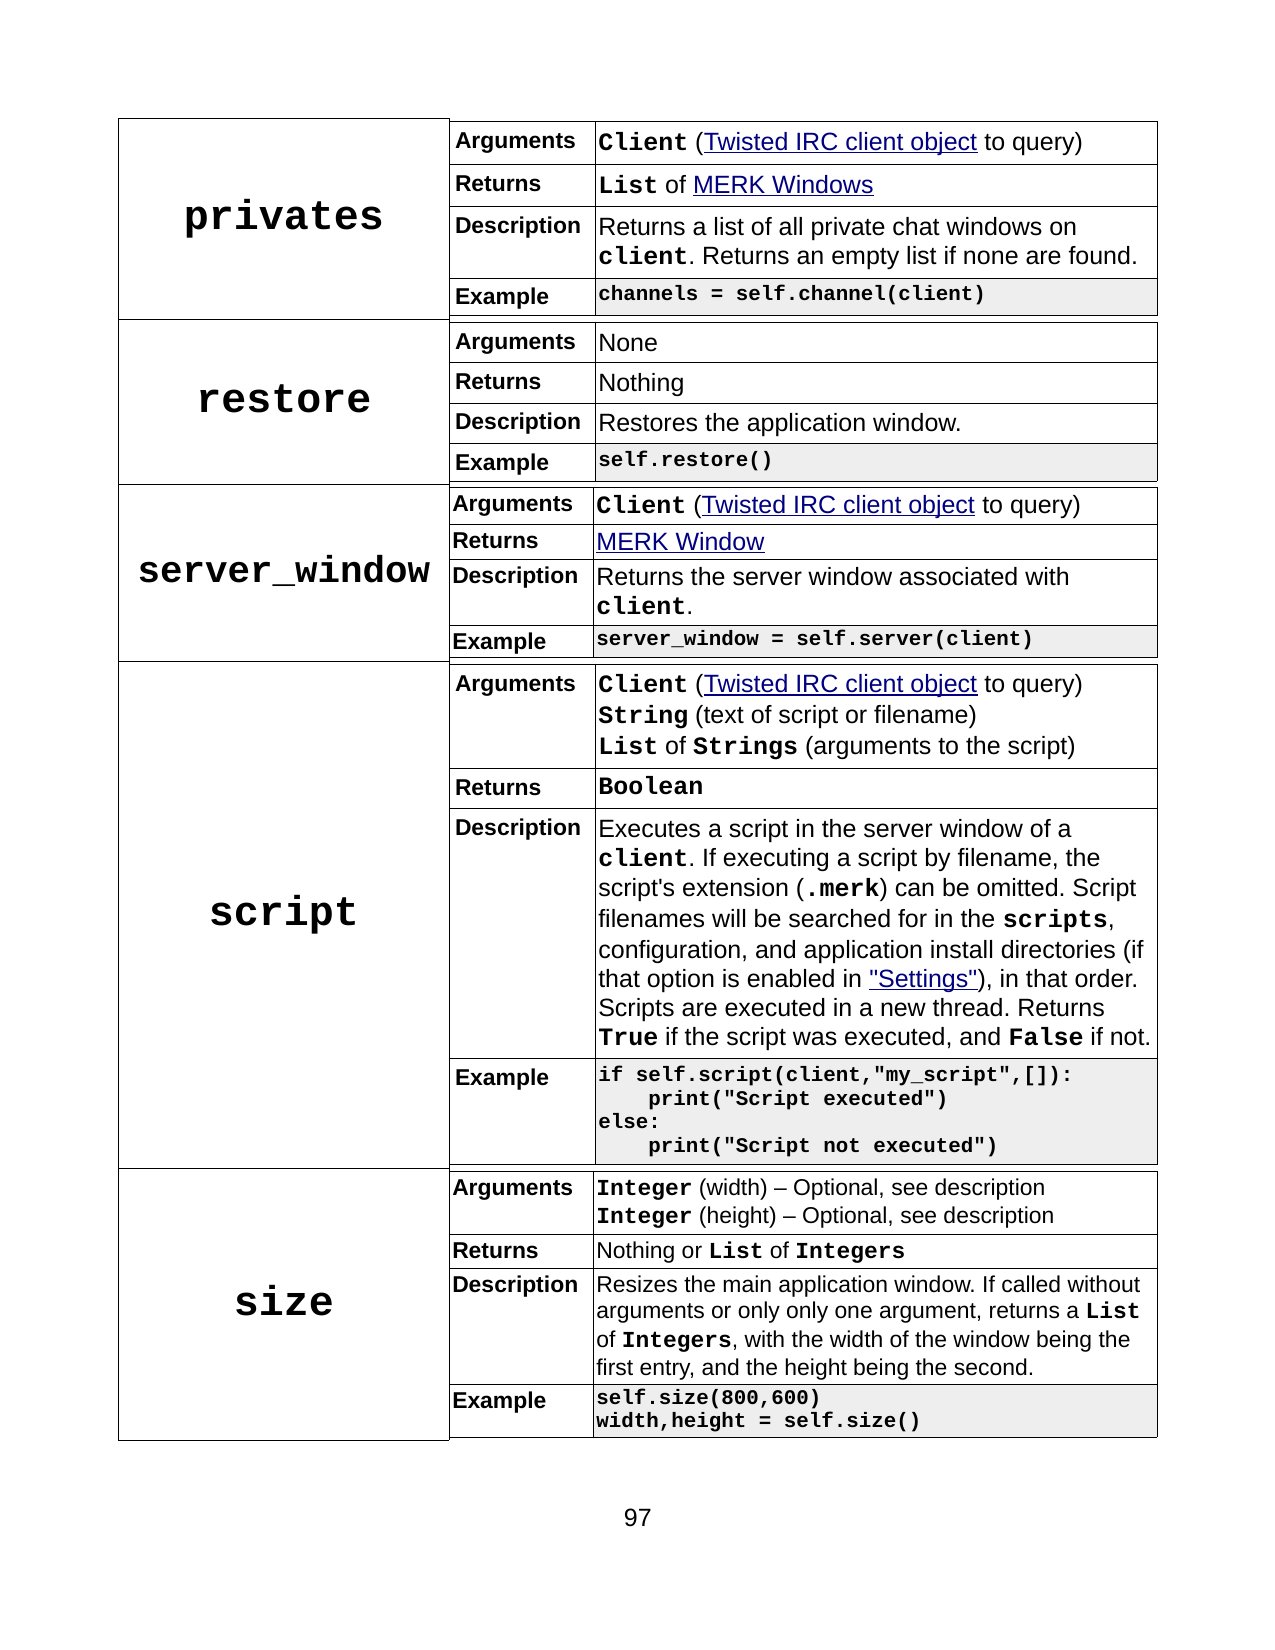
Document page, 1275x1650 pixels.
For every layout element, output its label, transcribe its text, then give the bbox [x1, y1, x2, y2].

table_cell Returns [450, 525, 593, 559]
table_cell Returns [450, 1235, 593, 1268]
table_cell Restores the application window. [596, 404, 1157, 443]
table_cell Nothing or List of Integers [594, 1235, 1157, 1268]
table_header Client (Twisted IRC client object to query) String (text of script or filename) List of Strings (arguments to the script) [596, 665, 1157, 768]
table_cell server_window [119, 485, 449, 661]
table_cell Returns [450, 363, 595, 402]
table_cell MERK Window [594, 525, 1157, 559]
table_cell Description [450, 809, 595, 1058]
table_cell restore [119, 320, 449, 484]
table_cell Example [450, 279, 595, 315]
table_cell List of MERK Windows [596, 165, 1157, 206]
table_cell self.size(800,600) width,height = self.size() [594, 1385, 1157, 1437]
table_cell Description [450, 560, 593, 625]
table_header Arguments [450, 665, 595, 768]
table_header Integer (width) – Optional, see description Integer (height) – Optional, see description [594, 1172, 1157, 1233]
table_cell Executes a script in the server window of a client. If executing a script by filename, the script's extension (.merk) can be omitted. Script filenames will be searched for in the scripts, configuration, and application install directories (if that option is enabled in "Settings"), in that order. Scripts are executed in a new thread. Returns True if the script was executed, and False if not. [596, 809, 1157, 1058]
table_cell Returns a list of all private chat windows on client. Returns an empty list if none are found. [596, 207, 1157, 277]
table_header Arguments [450, 488, 593, 524]
table_header Client (Twisted IRC client object to query) [594, 488, 1157, 524]
table_cell Returns [450, 165, 595, 206]
table_header Arguments [450, 323, 595, 362]
table_cell Example [450, 1059, 595, 1164]
table_header Arguments [450, 1172, 593, 1233]
table_cell Returns [450, 769, 595, 808]
table_cell Returns the server window associated with client. [594, 560, 1157, 625]
table_header None [596, 323, 1157, 362]
table_cell Nothing [596, 363, 1157, 402]
table_cell privates [119, 119, 449, 319]
table_cell Resizes the main application window. If called without arguments or only only one argument, returns a List of Integers, with the width of the window being the first entry, and the height being the second. [594, 1269, 1157, 1383]
table_cell Description [450, 1269, 593, 1383]
table_cell Example [450, 626, 593, 657]
table_cell Description [450, 207, 595, 277]
table_header Client (Twisted IRC client object to query) [596, 122, 1157, 164]
table_cell channels = self.channel(client) [596, 279, 1157, 315]
table_cell if self.script(client,"my_script",[]): print("Script executed") else: print("Script not executed") [596, 1059, 1157, 1164]
table_cell size [119, 1169, 449, 1440]
table_cell server_window = self.server(client) [594, 626, 1157, 657]
table_cell script [119, 662, 449, 1168]
table_header Arguments [450, 122, 595, 164]
table_cell Boolean [596, 769, 1157, 808]
table_cell Example [450, 444, 595, 481]
table_cell Description [450, 404, 595, 443]
table_cell self.restore() [596, 444, 1157, 481]
table_cell Example [450, 1385, 593, 1437]
